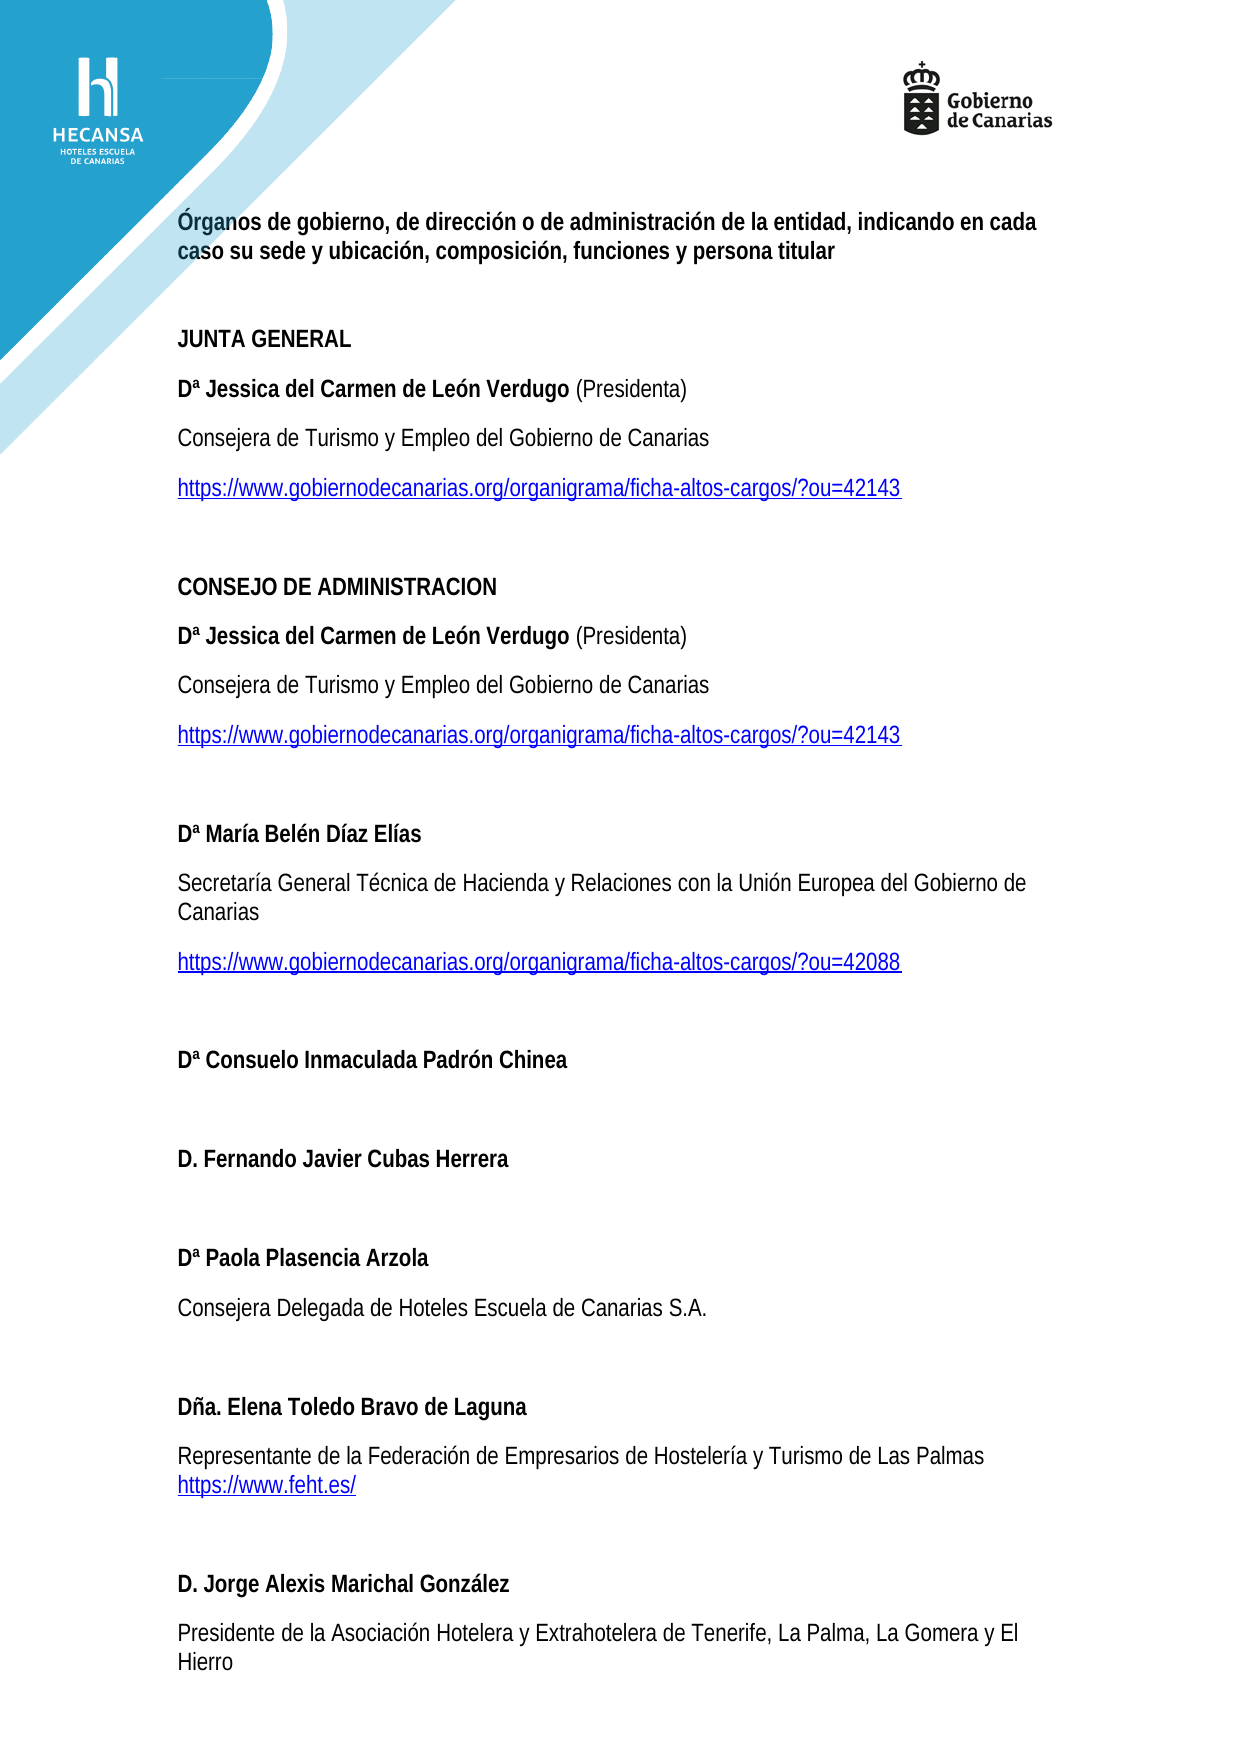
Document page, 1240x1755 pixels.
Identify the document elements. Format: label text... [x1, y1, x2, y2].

text https://www.gobiernodecanarias.org/organigrama/ficha-altos-cargos/?ou=42088 [177, 947, 1062, 975]
text CONSEJO DE ADMINISTRACION [177, 572, 1062, 600]
text Dª Jessica del Carmen de León Verdugo (Presidenta) [177, 621, 1062, 650]
text Consejera de Turismo y Empleo del Gobierno de Canarias [177, 671, 1062, 699]
text Consejera de Turismo y Empleo del Gobierno de Canarias [177, 423, 1062, 452]
text Dª Paola Plasencia Arzola [177, 1243, 1062, 1272]
text https://www.gobiernodecanarias.org/organigrama/ficha-altos-cargos/?ou=42143 [177, 720, 1062, 749]
text D. Jorge Alexis Marichal González [177, 1569, 1062, 1598]
text Dª Jessica del Carmen de León Verdugo (Presidenta) [177, 374, 1062, 402]
text Dña. Elena Toledo Bravo de Laguna [177, 1392, 1062, 1421]
text ​Órganos de gobierno, de dirección o de administración de la entidad, indicando en cada caso su sede y ubicación, composición, funciones y persona titular [192, 207, 1062, 264]
text Presidente de la Asociación Hotelera y Extrahotelera de Tenerife, La Palma, La Gomera y El Hierro [177, 1618, 1062, 1676]
text D. Fernando Javier Cubas Herrera [177, 1144, 1062, 1173]
text Dª María Belén Díaz Elías [177, 819, 1062, 848]
text https://www.gobiernodecanarias.org/organigrama/ficha-altos-cargos/?ou=42143 [177, 473, 1062, 501]
text JUNTA GENERAL [177, 324, 1062, 353]
text Representante de la Federación de Empresarios de Hostelería y Turismo de Las Palmas https://www.feht.es/ [177, 1441, 1062, 1499]
text Secretaría General Técnica de Hacienda y Relaciones con la Unión Europea del Gobierno de Canarias [177, 868, 1062, 926]
text Consejera Delegada de Hoteles Escuela de Canarias S.A. [177, 1293, 1062, 1322]
text Dª Consuelo Inmaculada Padrón Chinea [177, 1046, 1062, 1074]
